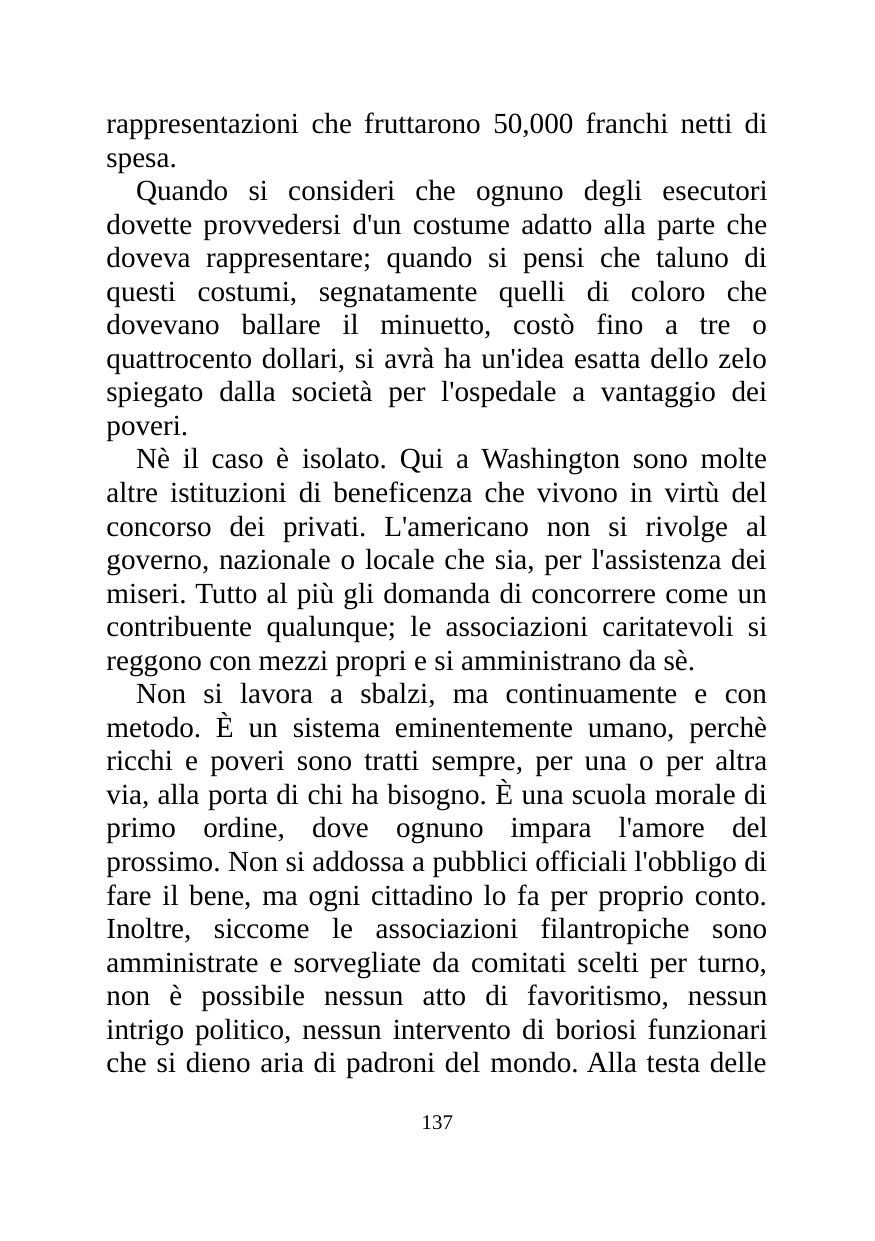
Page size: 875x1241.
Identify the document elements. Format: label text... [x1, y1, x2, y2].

text rappresentazioni che fruttarono 50,000 franchi netti di spesa. [106, 106, 768, 173]
text Nè il caso è isolato. Qui a Washington sono molte altre istituzioni di beneficenza che vivono in virtù del concorso dei privati. L'americano non si rivolge al governo, nazionale o locale che sia, per l'assistenza dei miseri. Tutto al più gli domanda di concorrere come un contribuente qualunque; le associazioni caritatevoli si reggono con mezzi propri e si amministrano da sè. [106, 442, 768, 676]
text Quando si consideri che ognuno degli esecutori dovette provvedersi d'un costume adatto alla parte che doveva rappresentare; quando si pensi che taluno di questi costumi, segnatamente quelli di coloro che dovevano ballare il minuetto, costò fino a tre o quattrocento dollari, si avrà ha un'idea esatta dello zelo spiegato dalla società per l'ospedale a vantaggio dei poveri. [106, 173, 768, 442]
text Non si lavora a sbalzi, ma continuamente e con metodo. È un sistema eminentemente umano, perchè ricchi e poveri sono tratti sempre, per una o per altra via, alla porta di chi ha bisogno. È una scuola morale di primo ordine, dove ognuno impara l'amore del prossimo. Non si addossa a pubblici officiali l'obbligo di fare il bene, ma ogni cittadino lo fa per proprio conto. Inoltre, siccome le associazioni filantropiche sono amministrate e sorvegliate da comitati scelti per turno, non è possibile nessun atto di favoritismo, nessun intrigo politico, nessun intervento di boriosi funzionari che si dieno aria di padroni del mondo. Alla testa delle [106, 676, 768, 1079]
